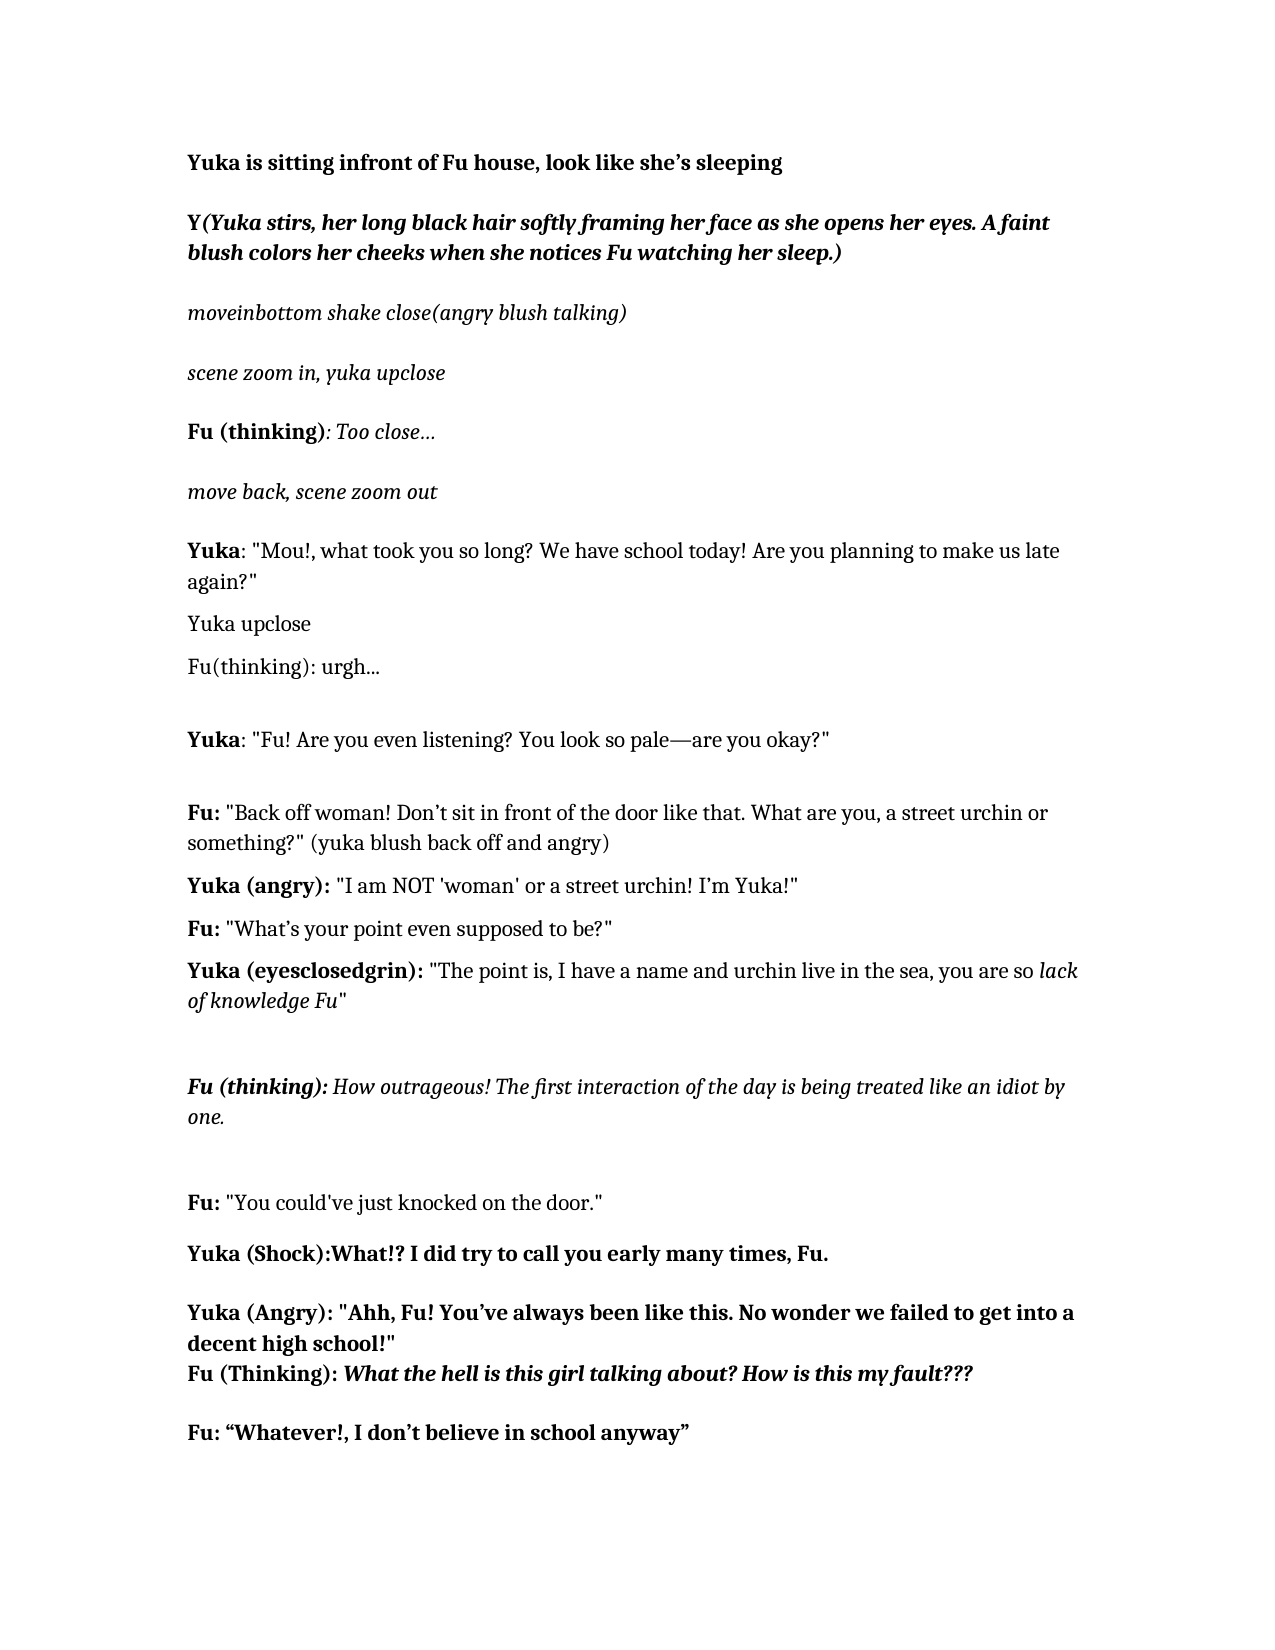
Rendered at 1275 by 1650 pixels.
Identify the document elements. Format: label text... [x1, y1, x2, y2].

text move back, scene zoom out [187, 479, 1087, 505]
text Fu: "What’s your point even supposed to be?" [187, 915, 1087, 942]
text Fu (thinking): How outrageous! The first interaction of the day is being treated like an idiot by one. [187, 1074, 1087, 1130]
text Fu (thinking): Too close… [187, 419, 1087, 445]
text Fu: "Back off woman! Don’t sit in front of the door like that. What are you, a street urchin or something?" (yuka blush back off and angry) [187, 769, 1087, 856]
text Yuka (Angry): "Ahh, Fu! You’ve always been like this. No wonder we failed to get into a decent high school!" Fu (Thinking): What the hell is this girl talking about? How is this my fault??? [187, 1300, 1087, 1387]
text Yuka (eyesclosedgrin): "The point is, I have a name and urchin live in the sea, you are so lack of knowledge Fu" [187, 958, 1087, 1015]
text Yuka: "Mou!, what took you so long? We have school today! Are you planning to make us late again?" [187, 538, 1087, 595]
text Yuka (angry): "I am NOT 'woman' or a street urchin! I’m Yuka!" [187, 873, 1087, 899]
text Yuka (Shock):What!? I did try to call you early many times, Fu. [187, 1240, 1087, 1267]
text moveinbottom shake close(angry blush talking) [187, 299, 1087, 326]
text Y(Yuka stirs, her long black hair softly framing her face as she opens her eyes. A faint blush colors her cheeks when she notices Fu watching her sleep.) [187, 210, 1087, 266]
text Fu(thinking): urgh... [187, 654, 1087, 680]
text Fu: "You could've just knocked on the door." [187, 1189, 1087, 1216]
text Yuka: "Fu! Are you even listening? You look so pale—are you okay?" [187, 697, 1087, 753]
text Yuka upclose [187, 611, 1087, 638]
text Yuka is sitting infront of Fu house, look like she’s sleeping [187, 150, 1087, 176]
text Fu: “Whatever!, I don’t believe in school anyway” [187, 1420, 1087, 1447]
text scene zoom in, yuka upclose [187, 359, 1087, 386]
